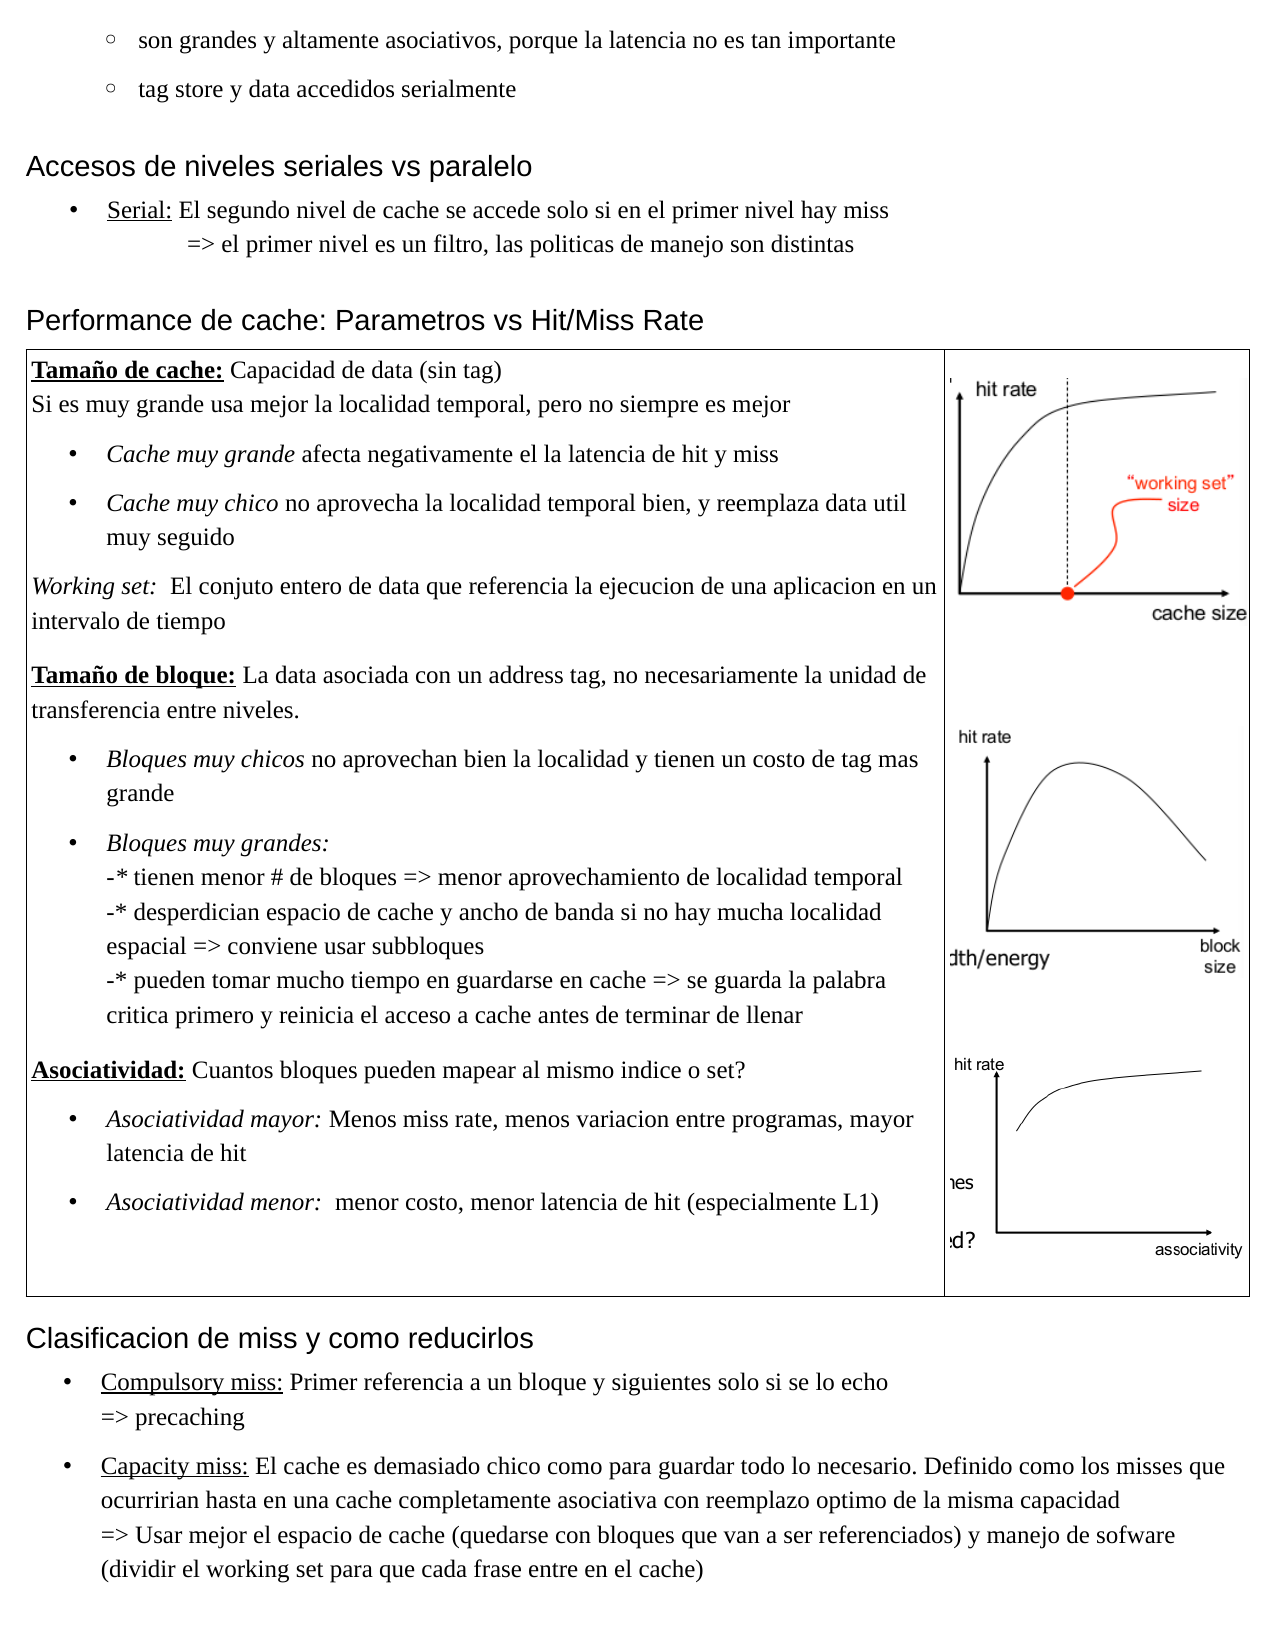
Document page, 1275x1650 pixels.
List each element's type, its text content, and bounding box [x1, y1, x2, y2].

table_cell Asociatividad: Cuantos bloques pueden mapear al mismo indice o set? Asociatividad mayor: Menos miss rate, menos variacion entre programas, mayor latencia de hit Asociatividad menor: menor costo, menor latencia de hit (especialmente L1) [27, 1049, 944, 1296]
table_cell Tamaño de bloque: La data asociada con un address tag, no necesariamente la unidad de transferencia entre niveles. Bloques muy chicos no aprovechan bien la localidad y tienen un costo de tag mas grande Bloques muy grandes: -* tienen menor # de bloques => menor aprovechamiento de localidad temporal -* desperdician espacio de cache y ancho de banda si no hay mucha localidad espacial => conviene usar subbloques -* pueden tomar mucho tiempo en guardarse en cache => se guarda la palabra critica primero y reinicia el acceso a cache antes de terminar de llenar [27, 655, 944, 1049]
table_header [945, 350, 1249, 655]
list Serial: El segundo nivel de cache se accede solo si en el primer nivel hay miss => el primer nivel es un filtro, las politicas de manejo son distintas [69, 195, 1249, 258]
list Capacity miss: El cache es demasiado chico como para guardar todo lo necesario. Definido como los misses que ocurririan hasta en una cache completamente asociativa con reemplazo optimo de la misma capacidad => Usar mejor el espacio de cache (quedarse con bloques que van a ser referenciados) y manejo de sofware (dividir el working set para que cada frase entre en el cache) [63, 1451, 1249, 1583]
table_cell [945, 655, 1249, 1049]
list tag store y data accedidos serialmente [101, 74, 1249, 103]
list son grandes y altamente asociativos, porque la latencia no es tan importante [101, 26, 1249, 54]
list Compulsory miss: Primer referencia a un bloque y siguientes solo si se lo echo => precaching [63, 1367, 1249, 1430]
subtitle Accesos de niveles seriales vs paralelo [26, 149, 1249, 182]
subtitle Performance de cache: Parametros vs Hit/Miss Rate [26, 303, 1249, 337]
picture [950, 726, 1244, 978]
picture [950, 1054, 1244, 1262]
subtitle Clasificacion de miss y como reducirlos [26, 1321, 1249, 1355]
picture [950, 378, 1248, 626]
table_cell [945, 1049, 1249, 1296]
table_header Tamaño de cache: Capacidad de data (sin tag) Si es muy grande usa mejor la localidad temporal, pero no siempre es mejor Cache muy grande afecta negativamente el la latencia de hit y miss Cache muy chico no aprovecha la localidad temporal bien, y reemplaza data util muy seguido Working set: El conjuto entero de data que referencia la ejecucion de una aplicacion en un intervalo de tiempo [27, 350, 944, 655]
